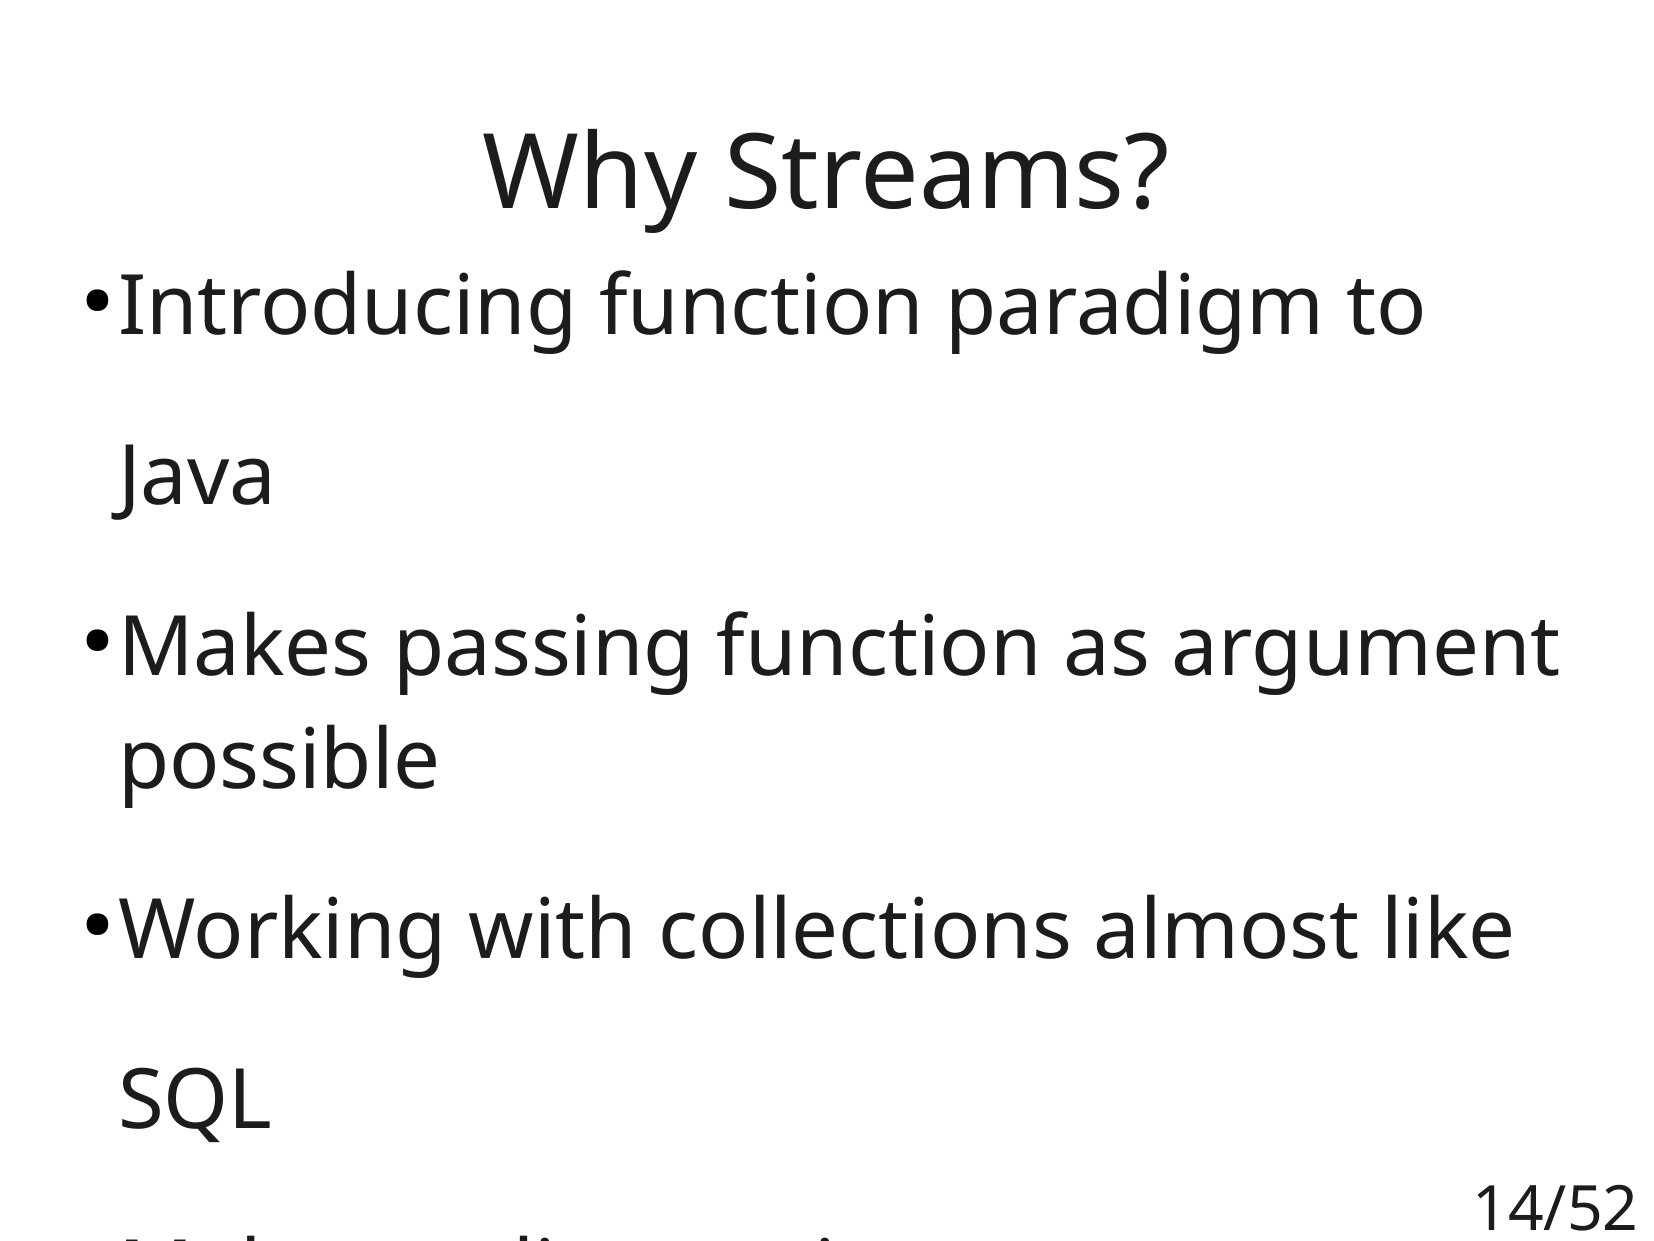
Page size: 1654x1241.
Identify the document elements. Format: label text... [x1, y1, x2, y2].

title Why Streams? [82, 64, 1571, 268]
subtitle Introducing function paradigm to Java Makes passing function as argument possible Working with collections almost like SQL Makes coding easier [82, 268, 1571, 1131]
text_box <numer>/52 [1071, 1155, 1654, 1241]
